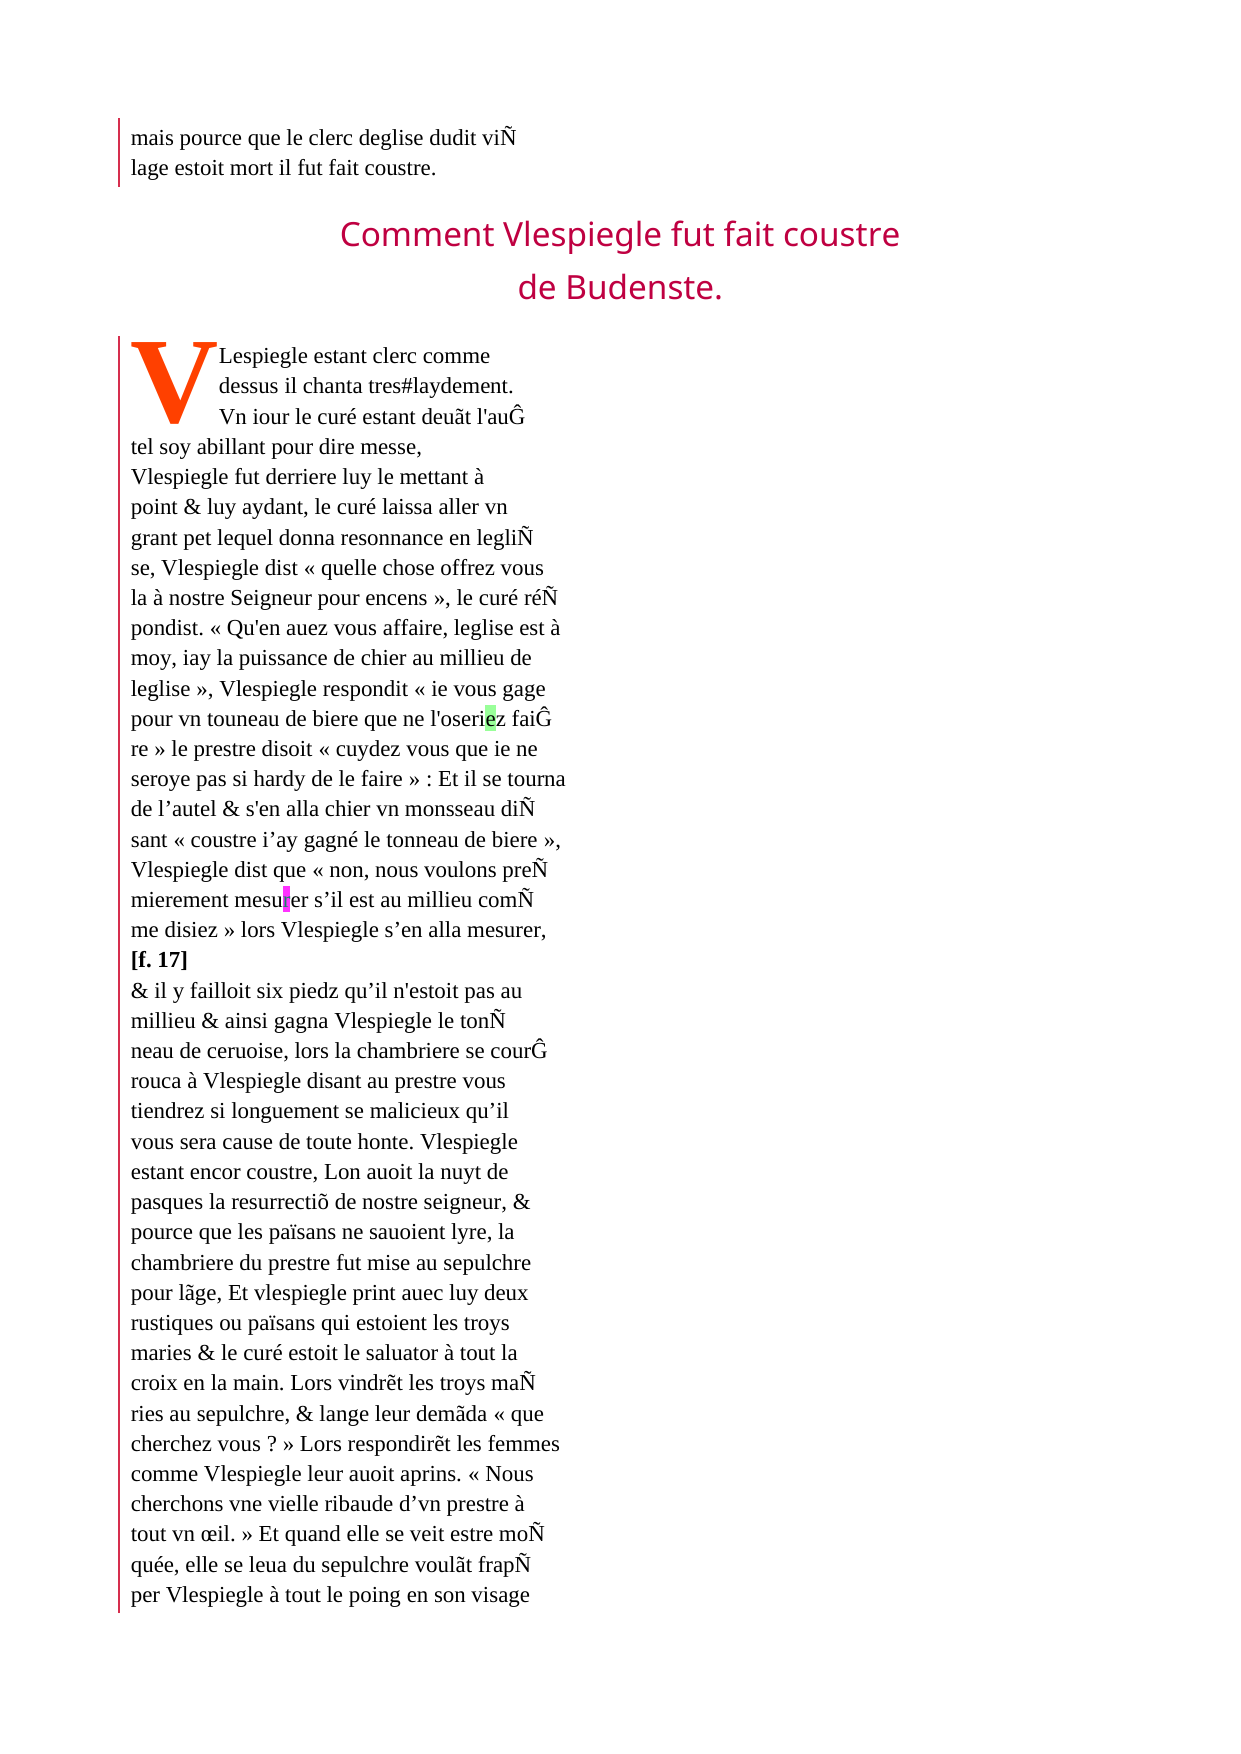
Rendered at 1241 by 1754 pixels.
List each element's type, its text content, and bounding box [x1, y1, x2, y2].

text mais pource que le clerc deglise dudit viÑ lage estoit mort il fut fait coustre. [120, 118, 1122, 187]
text VLespiegle estant clerc comme dessus il chanta tres#laydement. Vn iour le curé estant deuãt l'auĜ tel soy abillant pour dire messe, Vlespiegle fut derriere luy le mettant à point & luy aydant, le curé laissa aller vn grant pet lequel donna resonnance en legliÑ se, Vlespiegle dist « quelle chose offrez vous la à nostre Seigneur pour encens », le curé réÑ pondist. « Qu'en auez vous affaire, leglise est à moy, iay la puissance de chier au millieu de leglise », Vlespiegle respondit « ie vous gage pour vn touneau de biere que ne l'oseriez faiĜ re » le prestre disoit « cuydez vous que ie ne seroye pas si hardy de le faire » : Et il se tourna de l’autel & s'en alla chier vn monsseau diÑ sant « coustre i’ay gagné le tonneau de biere », Vlespiegle dist que « non, nous voulons preÑ mierement mesurer s’il est au millieu comÑ me disiez » lors Vlespiegle s’en alla mesurer, [f. 17] & il y failloit six piedz qu’il n'estoit pas au millieu & ainsi gagna Vlespiegle le tonÑ neau de ceruoise, lors la chambriere se courĜ rouca à Vlespiegle disant au prestre vous tiendrez si longuement se malicieux qu’il vous sera cause de toute honte. Vlespiegle estant encor coustre, Lon auoit la nuyt de pasques la resurrectiõ de nostre seigneur, & pource que les païsans ne sauoient lyre, la chambriere du prestre fut mise au sepulchre pour lãge, Et vlespiegle print auec luy deux rustiques ou païsans qui estoient les troys maries & le curé estoit le saluator à tout la croix en la main. Lors vindrẽt les troys maÑ ries au sepulchre, & lange leur demãda « que cherchez vous ? » Lors respondirẽt les femmes comme Vlespiegle leur auoit aprins. « Nous cherchons vne vielle ribaude d’vn prestre à tout vn œil. » Et quand elle se veit estre moÑ quée, elle se leua du sepulchre voulãt frapÑ per Vlespiegle à tout le poing en son visage [120, 336, 1122, 1613]
text Comment Vlespiegle fut fait coustre de Budenste. [118, 211, 1122, 309]
